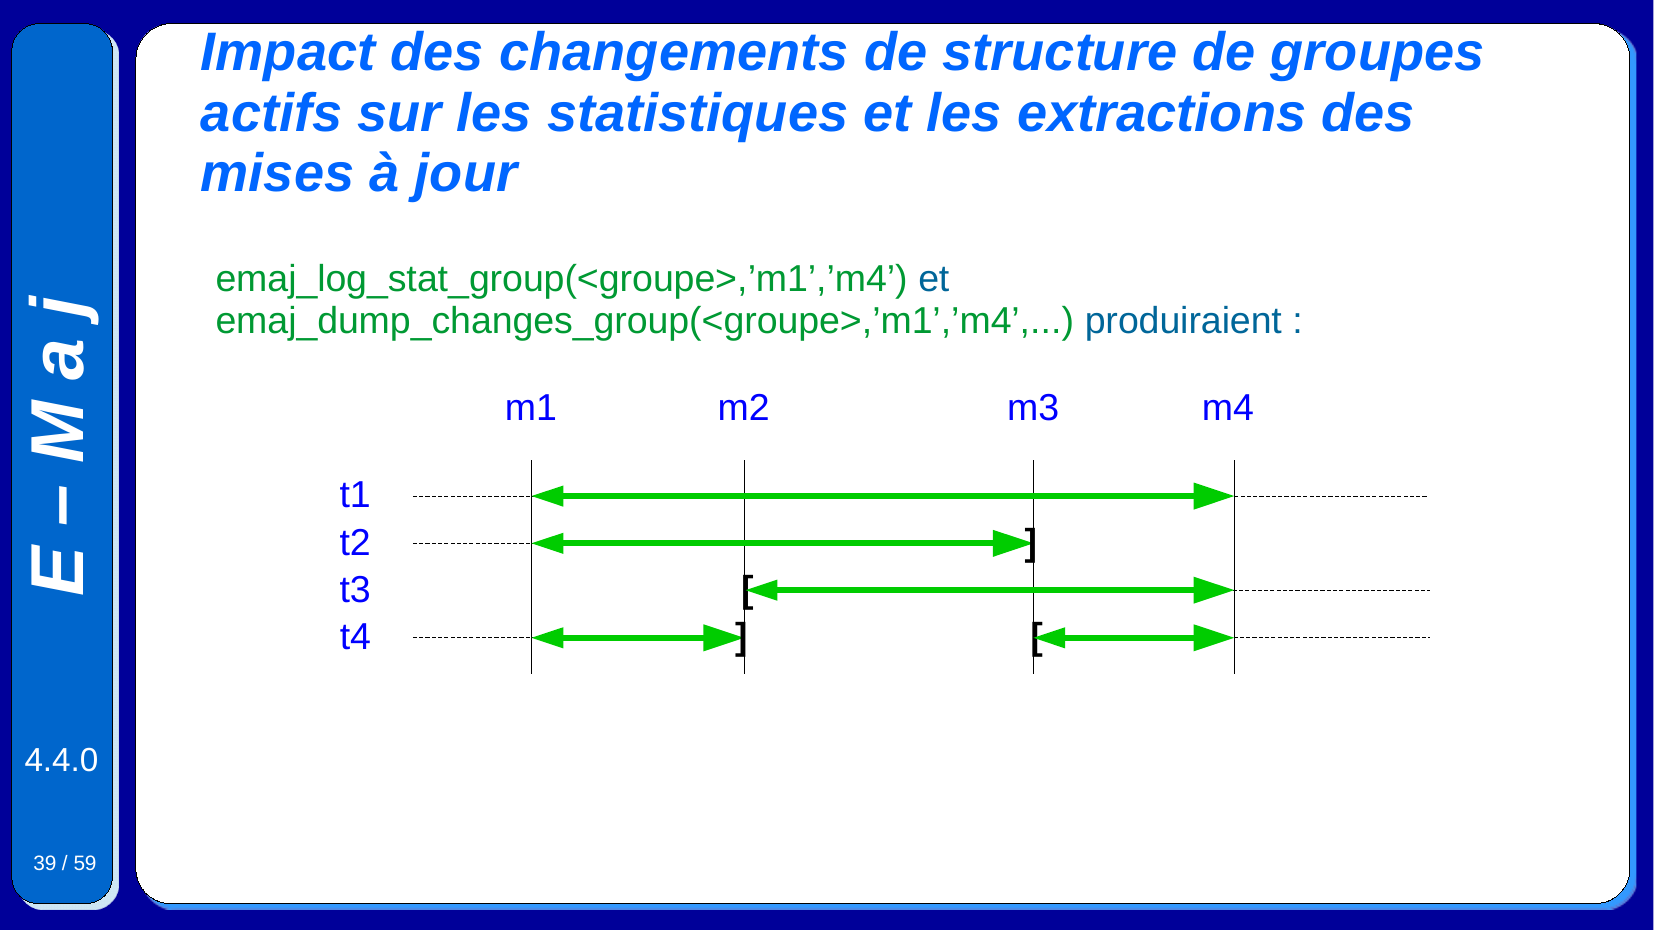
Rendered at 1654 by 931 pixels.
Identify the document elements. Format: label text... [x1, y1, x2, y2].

text_box m1 [490, 379, 572, 436]
text_box t1 [324, 466, 386, 513]
text_box emaj_log_stat_group(<groupe>,’m1’,’m4’) et emaj_dump_changes_group(<groupe>,’m1’,’m4’,...) produiraient : [200, 250, 1318, 350]
text_box m4 [1187, 379, 1269, 436]
text_box t3 [324, 561, 386, 608]
text_box ] [720, 608, 763, 666]
title Impact des changements de structure de groupes actifs sur les statistiques et les extractions des mises à jour [200, 21, 1575, 204]
text_box m3 [992, 379, 1074, 436]
text_box [ [726, 561, 769, 618]
text_box t2 [324, 513, 386, 561]
text_box [ [1015, 608, 1058, 666]
text_box t4 [324, 608, 386, 666]
text_box m2 [702, 379, 785, 436]
text_box ] [1009, 513, 1053, 571]
